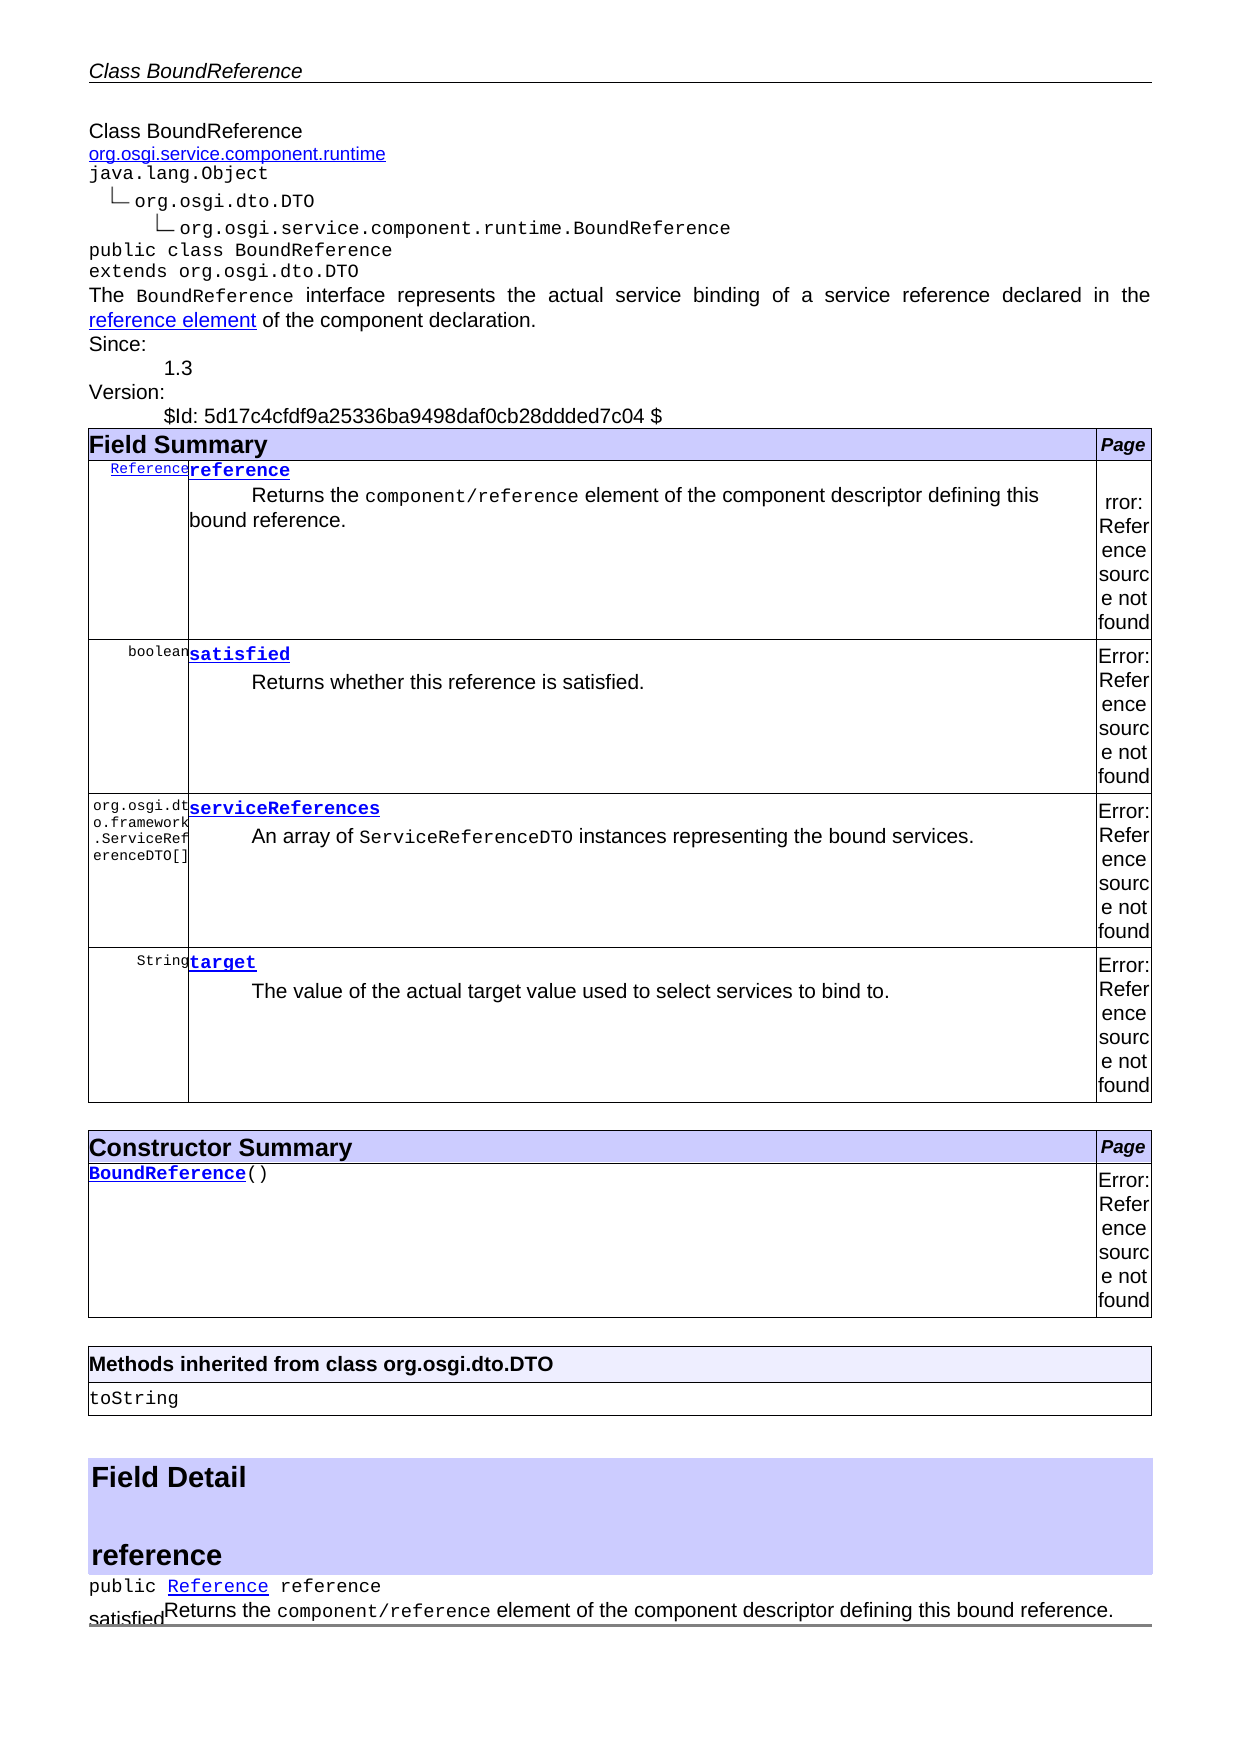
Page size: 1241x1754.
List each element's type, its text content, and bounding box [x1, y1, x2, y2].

table_cell Error: Reference source not found [1097, 461, 1151, 638]
text 1.3 [163, 356, 1152, 380]
table_cell satisfied Returns whether this reference is satisfied. [189, 640, 1096, 793]
table_cell Error: Reference source not found [1097, 640, 1151, 793]
text Version: [88, 380, 1152, 404]
text public Reference reference [88, 1577, 1152, 1598]
text java.lang.Object [88, 164, 1152, 185]
subtitle Field Detail [90, 1459, 1152, 1494]
table_cell String [89, 948, 188, 1102]
text Since: [88, 332, 1152, 356]
table_cell org.osgi.dto.framework.ServiceReferenceDTO[] [89, 794, 188, 947]
text org.osgi.service.component.runtime [88, 142, 1152, 164]
table_cell Error: Reference source not found [1097, 1164, 1151, 1317]
table_cell toString [89, 1383, 1151, 1415]
text extends org.osgi.dto.DTO [88, 262, 1152, 283]
table_cell reference Returns the component/reference element of the component descriptor defining this bound reference. [189, 461, 1096, 638]
text Class BoundReference [88, 118, 1152, 142]
table_header Field Summary [89, 429, 1096, 460]
picture [156, 212, 180, 235]
table_cell serviceReferences An array of ServiceReferenceDTO instances representing the bound services. [189, 794, 1096, 947]
table_header Page [1097, 429, 1151, 460]
table_cell Error: Reference source not found [1097, 948, 1151, 1102]
picture [111, 185, 135, 207]
table_cell BoundReference() [89, 1164, 1096, 1317]
subtitle reference [90, 1535, 1152, 1574]
table_header Methods inherited from class org.osgi.dto.DTO [89, 1347, 1151, 1382]
text $Id: 5d17c4cfdf9a25336ba9498daf0cb28ddded7c04 $ [163, 404, 1152, 428]
table_cell boolean [89, 640, 188, 793]
table_header Constructor Summary [89, 1131, 1096, 1162]
text public class BoundReference [88, 240, 1152, 262]
text org.osgi.service.component.runtime.BoundReference [88, 213, 1152, 240]
text org.osgi.dto.DTO [88, 185, 1152, 213]
table_header Page [1097, 1131, 1151, 1162]
table_cell target The value of the actual target value used to select services to bind to. [189, 948, 1096, 1102]
text Returns the component/reference element of the component descriptor defining this bound reference. [163, 1598, 1152, 1623]
table_cell Error: Reference source not found [1097, 794, 1151, 947]
text The BoundReference interface represents the actual service binding of a service reference declared in the reference element of the component declaration. [88, 283, 1152, 332]
table_cell Reference [89, 461, 188, 638]
